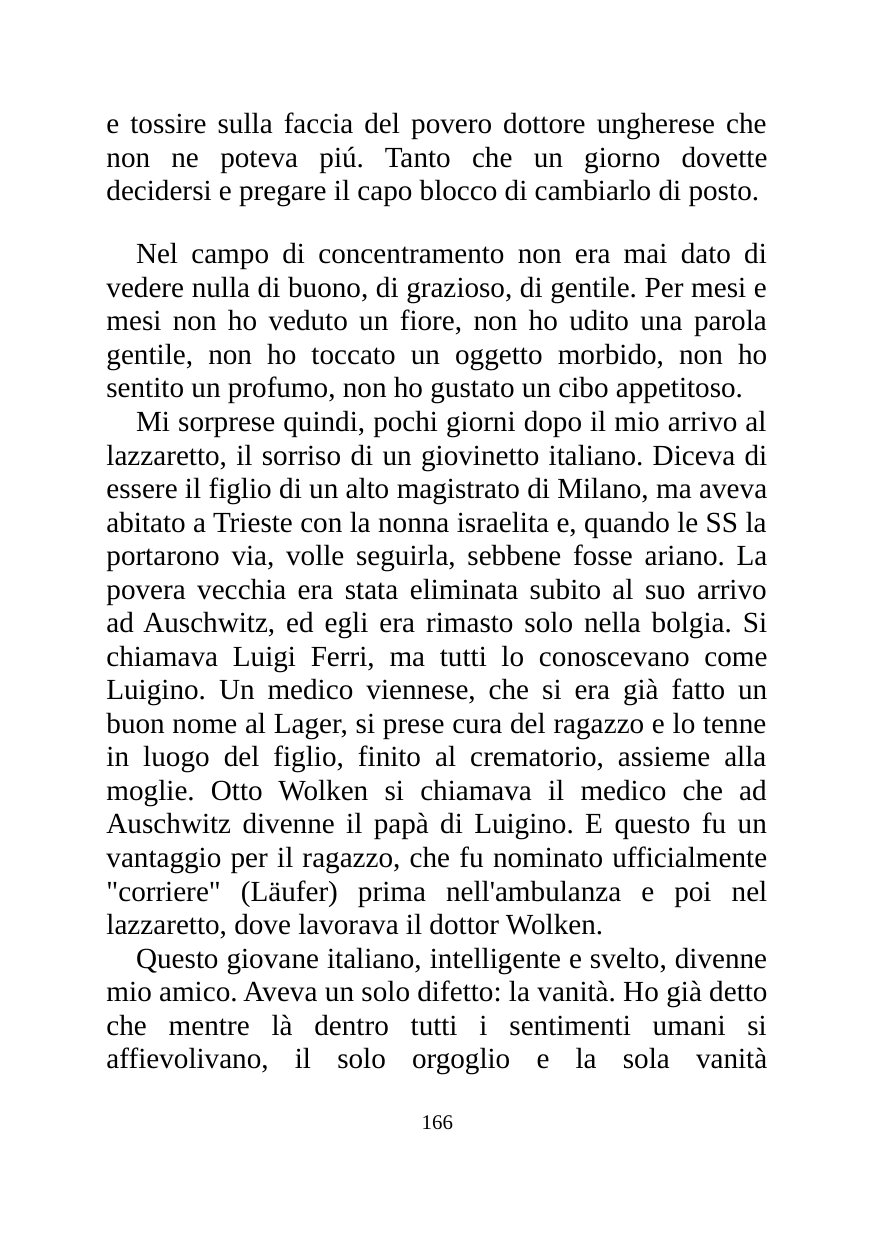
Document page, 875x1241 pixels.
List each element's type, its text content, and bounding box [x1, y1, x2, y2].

text Mi sorprese quindi, pochi giorni dopo il mio arrivo al lazzaretto, il sorriso di un giovinetto italiano. Diceva di essere il figlio di un alto magistrato di Milano, ma aveva abitato a Trieste con la nonna israelita e, quando le SS la portarono via, volle seguirla, sebbene fosse ariano. La povera vecchia era stata eliminata subito al suo arrivo ad Auschwitz, ed egli era rimasto solo nella bolgia. Si chiamava Luigi Ferri, ma tutti lo conoscevano come Luigino. Un medico viennese, che si era già fatto un buon nome al Lager, si prese cura del ragazzo e lo tenne in luogo del figlio, finito al crematorio, assieme alla moglie. Otto Wolken si chiamava il medico che ad Auschwitz divenne il papà di Luigino. E questo fu un vantaggio per il ragazzo, che fu nominato ufficialmente "corriere" (Läufer) prima nell'ambulanza e poi nel lazzaretto, dove lavorava il dottor Wolken. [106, 404, 768, 941]
text Nel campo di concentramento non era mai dato di vedere nulla di buono, di grazioso, di gentile. Per mesi e mesi non ho veduto un fiore, non ho udito una parola gentile, non ho toccato un oggetto morbido, non ho sentito un profumo, non ho gustato un cibo appetitoso. [106, 236, 768, 404]
text e tossire sulla faccia del povero dottore ungherese che non ne poteva piú. Tanto che un giorno dovette decidersi e pregare il capo blocco di cambiarlo di posto. [106, 106, 768, 207]
text Questo giovane italiano, intelligente e svelto, divenne mio amico. Aveva un solo difetto: la vanità. Ho già detto che mentre là dentro tutti i sentimenti umani si affievolivano, il solo orgoglio e la sola vanità [106, 941, 768, 1075]
